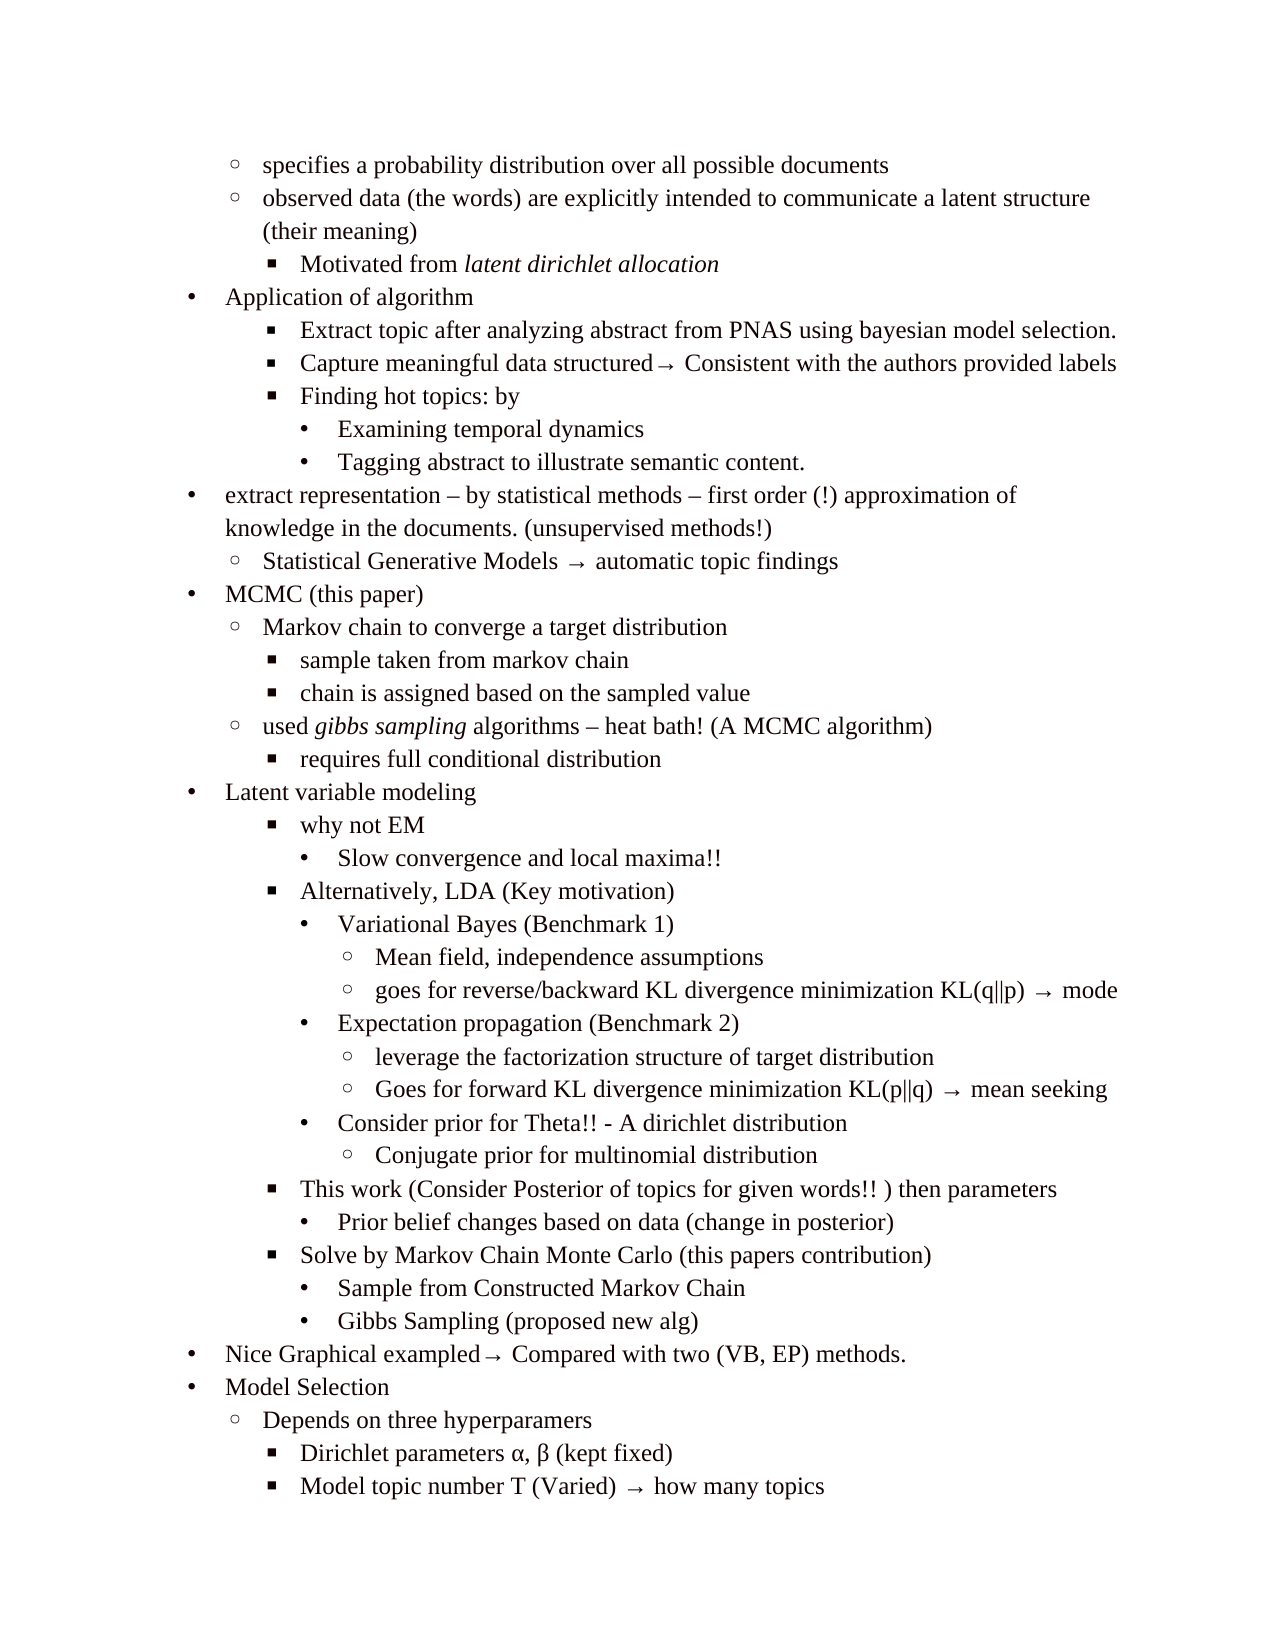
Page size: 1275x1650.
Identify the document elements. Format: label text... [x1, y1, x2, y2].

list why not EM [262, 810, 1125, 839]
list Variational Bayes (Benchmark 1) [300, 909, 1125, 938]
list Depends on three hyperparamers [225, 1405, 1125, 1433]
list Goes for forward KL divergence minimization KL(p||q) → mean seeking [337, 1074, 1125, 1103]
list Solve by Markov Chain Monte Carlo (this papers contribution) [262, 1240, 1125, 1268]
list chain is assigned based on the sampled value [262, 678, 1125, 707]
list specifies a probability distribution over all possible documents [225, 150, 1125, 179]
list Model topic number T (Varied) → how many topics [262, 1471, 1125, 1499]
list Tagging abstract to illustrate semantic content. [300, 447, 1125, 476]
list sample taken from markov chain [262, 645, 1125, 674]
list Model Selection [187, 1372, 1125, 1401]
list Prior belief changes based on data (change in posterior) [300, 1207, 1125, 1235]
list Latent variable modeling [187, 777, 1125, 806]
list leverage the factorization structure of target distribution [337, 1042, 1125, 1070]
list Conjugate prior for multinomial distribution [337, 1141, 1125, 1169]
list Sample from Constructed Markov Chain [300, 1273, 1125, 1301]
list Extract topic after analyzing abstract from PNAS using bayesian model selection. [262, 315, 1125, 344]
list Consider prior for Theta!! - A dirichlet distribution [300, 1108, 1125, 1136]
list Nice Graphical exampled→ Compared with two (VB, EP) methods. [187, 1339, 1125, 1367]
list used gibbs sampling algorithms – heat bath! (A MCMC algorithm) [225, 711, 1125, 740]
list Markov chain to converge a target distribution [225, 612, 1125, 641]
list This work (Consider Posterior of topics for given words!! ) then parameters [262, 1174, 1125, 1202]
list Dirichlet parameters α, β (kept fixed) [262, 1438, 1125, 1467]
list Capture meaningful data structured→ Consistent with the authors provided labels [262, 348, 1125, 377]
list Statistical Generative Models → automatic topic findings [225, 546, 1125, 575]
list Motivated from latent dirichlet allocation [262, 249, 1125, 278]
list MCMC (this paper) [187, 579, 1125, 608]
list Gibbs Sampling (proposed new alg) [300, 1306, 1125, 1334]
list Application of algorithm [187, 282, 1125, 311]
list requires full conditional distribution [262, 744, 1125, 773]
list Expectation propagation (Benchmark 2) [300, 1008, 1125, 1037]
list Examining temporal dynamics [300, 414, 1125, 443]
list extract representation – by statistical methods – first order (!) approximation of knowledge in the documents. (unsupervised methods!) [187, 480, 1125, 542]
list Finding hot topics: by [262, 381, 1125, 410]
list observed data (the words) are explicitly intended to communicate a latent structure (their meaning) [225, 183, 1125, 245]
list Alternatively, LDA (Key motivation) [262, 876, 1125, 905]
list Mean field, independence assumptions [337, 942, 1125, 971]
list Slow convergence and local maxima!! [300, 843, 1125, 872]
list goes for reverse/backward KL divergence minimization KL(q||p) → mode [337, 976, 1125, 1004]
